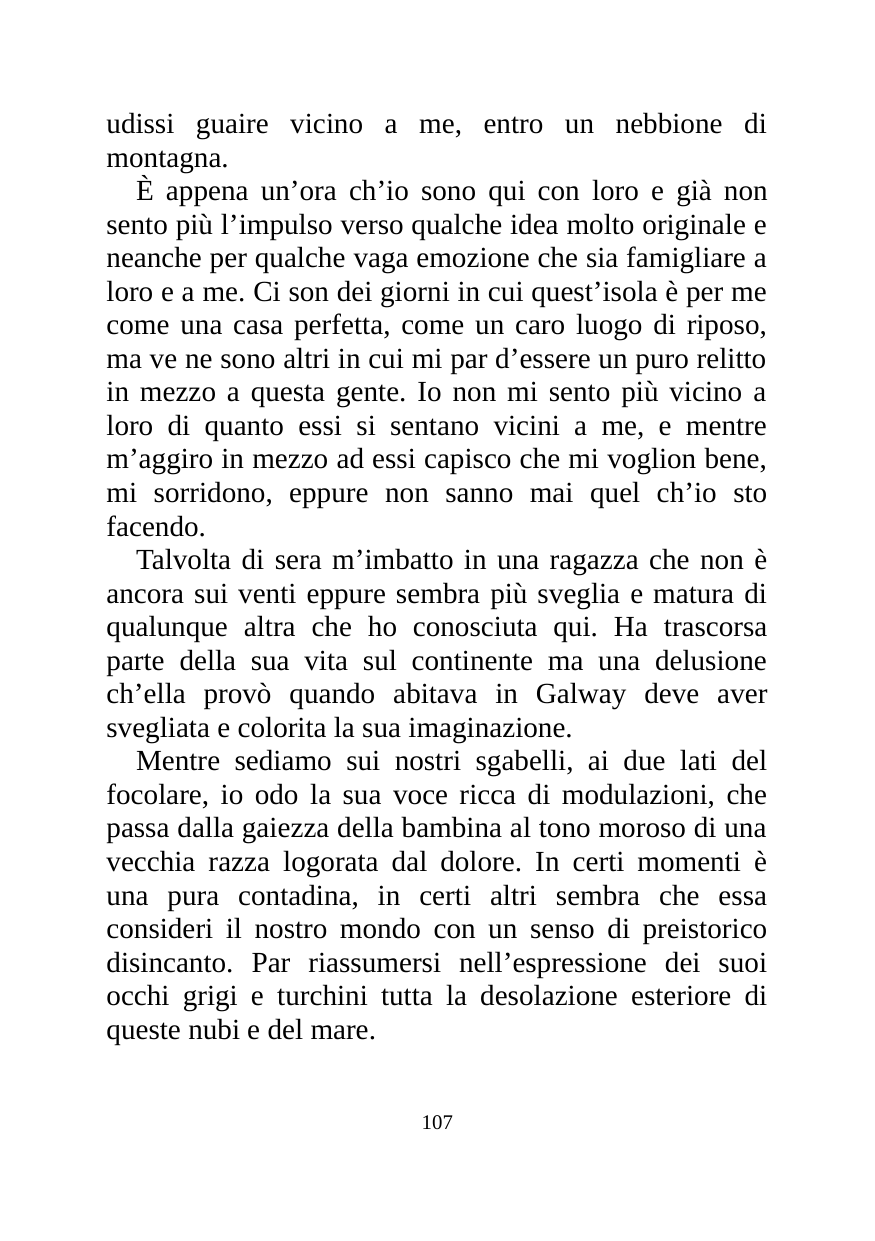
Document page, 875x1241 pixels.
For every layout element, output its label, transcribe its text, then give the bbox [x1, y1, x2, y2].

text udissi guaire vicino a me, entro un nebbione di montagna. [106, 106, 768, 173]
text È appena un’ora ch’io sono qui con loro e già non sento più l’impulso verso qualche idea molto originale e neanche per qualche vaga emozione che sia famigliare a loro e a me. Ci son dei giorni in cui quest’isola è per me come una casa perfetta, come un caro luogo di riposo, ma ve ne sono altri in cui mi par d’essere un puro relitto in mezzo a questa gente. Io non mi sento più vicino a loro di quanto essi si sentano vicini a me, e mentre m’aggiro in mezzo ad essi capisco che mi voglion bene, mi sorridono, eppure non sanno mai quel ch’io sto facendo. [106, 173, 768, 542]
text Mentre sediamo sui nostri sgabelli, ai due lati del focolare, io odo la sua voce ricca di modulazioni, che passa dalla gaiezza della bambina al tono moroso di una vecchia razza logorata dal dolore. In certi momenti è una pura contadina, in certi altri sembra che essa consideri il nostro mondo con un senso di preistorico disincanto. Par riassumersi nell’espressione dei suoi occhi grigi e turchini tutta la desolazione esteriore di queste nubi e del mare. [106, 743, 768, 1045]
text Talvolta di sera m’imbatto in una ragazza che non è ancora sui venti eppure sembra più sveglia e matura di qualunque altra che ho conosciuta qui. Ha trascorsa parte della sua vita sul continente ma una delusione ch’ella provò quando abitava in Galway deve aver svegliata e colorita la sua imaginazione. [106, 542, 768, 743]
